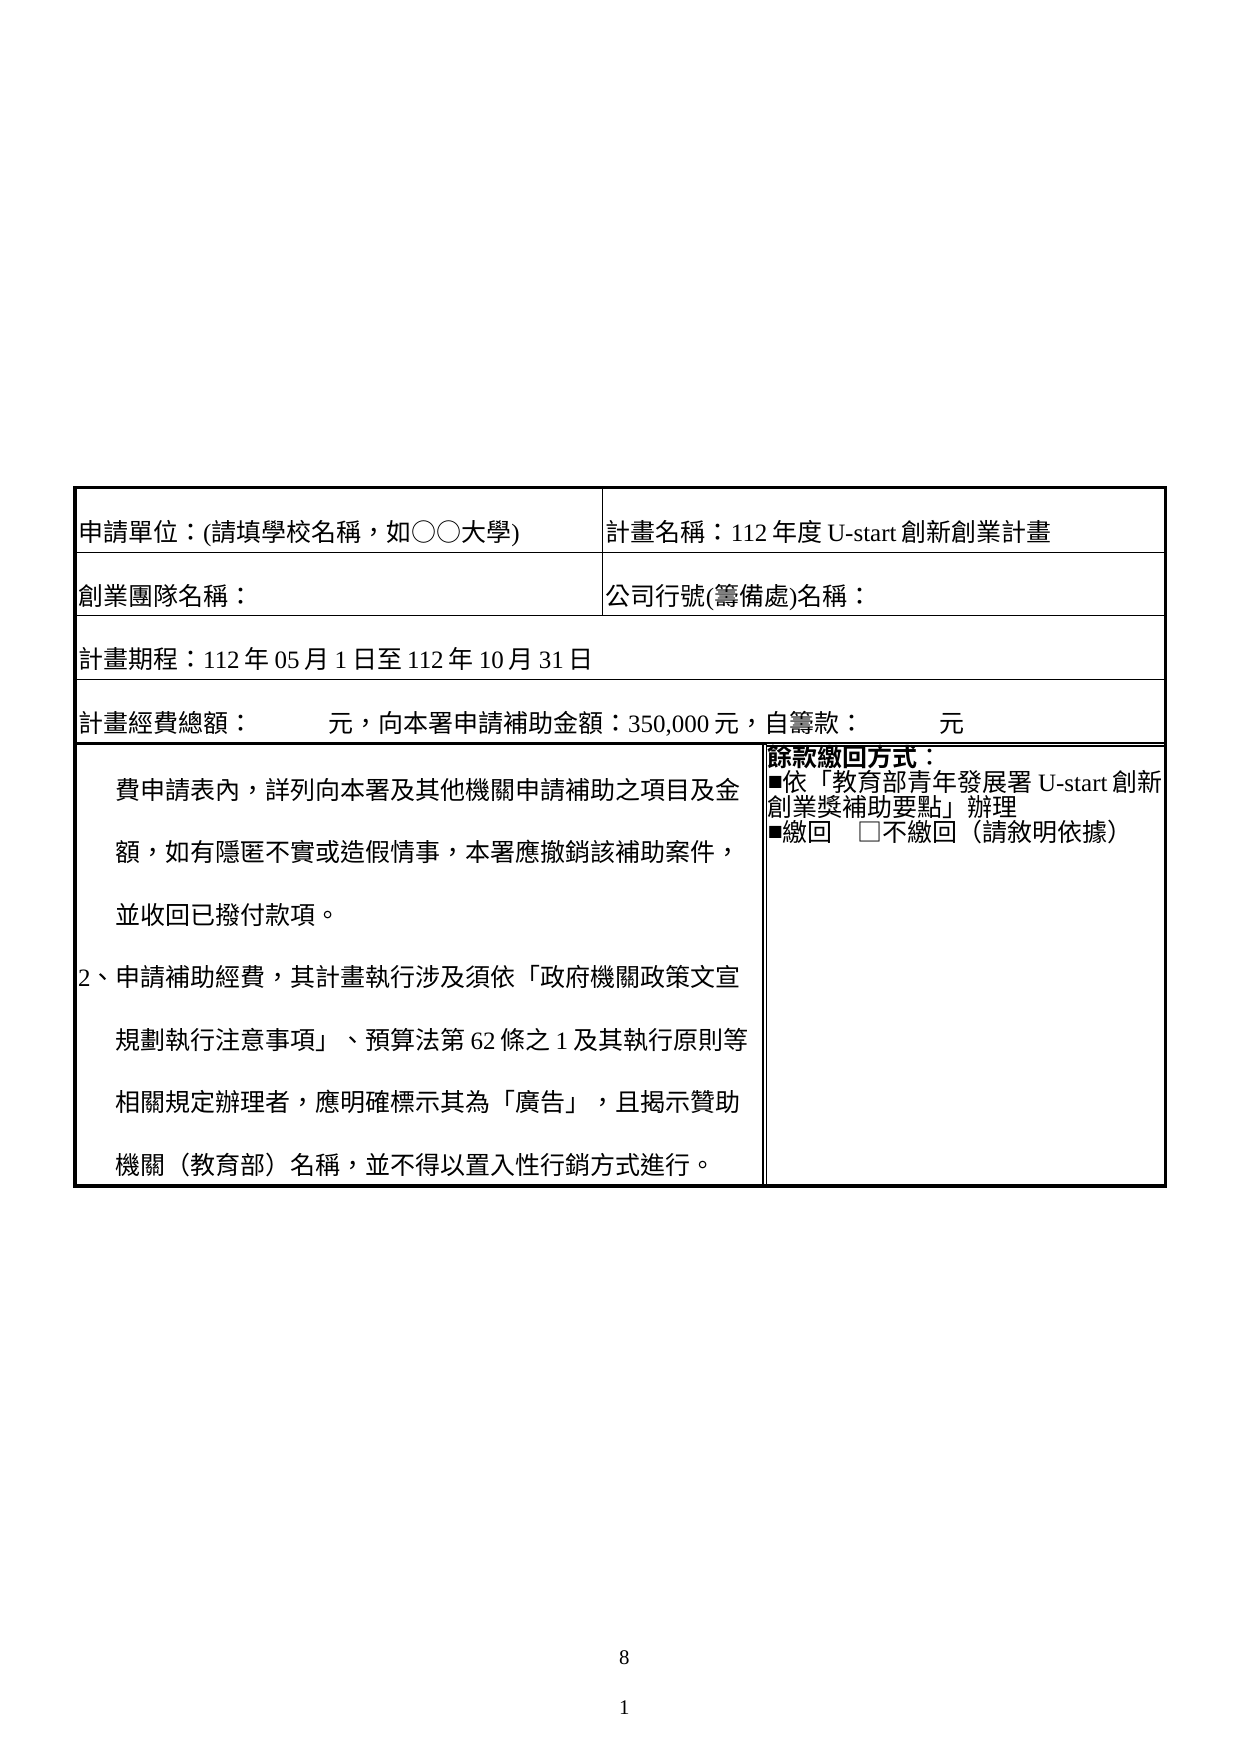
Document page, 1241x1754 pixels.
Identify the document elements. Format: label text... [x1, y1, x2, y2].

table_header 計畫名稱：112年度U-start創新創業計畫 [603, 489, 1164, 552]
table_cell 創業團隊名稱： [77, 553, 602, 615]
table_cell 計畫經費總額： 元，向本署申請補助金額：350,000元，自籌款： 元 [77, 680, 1164, 742]
table_cell 費申請表內，詳列向本署及其他機關申請補助之項目及金額，如有隱匿不實或造假情事，本署應撤銷該補助案件，並收回已撥付款項。 2、申請補助經費，其計畫執行涉及須依「政府機關政策文宣規劃執行注意事項」、預算法第62條之1及其執行原則等相關規定辦理者，應明確標示其為「廣告」，且揭示贊助機關（教育部）名稱，並不得以置入性行銷方式進行。 [77, 745, 762, 1184]
table_header 申請單位：(請填學校名稱，如○○大學) [77, 489, 602, 552]
table_cell 公司行號(籌備處)名稱： [603, 553, 1164, 615]
table_cell 計畫期程：112年05月1日至112年10月31日 [77, 616, 1164, 679]
table_cell 餘款繳回方式： ■依「教育部青年發展署U-start創新創業獎補助要點」辦理 ■繳回 □不繳回（請敘明依據） [767, 747, 1164, 1184]
